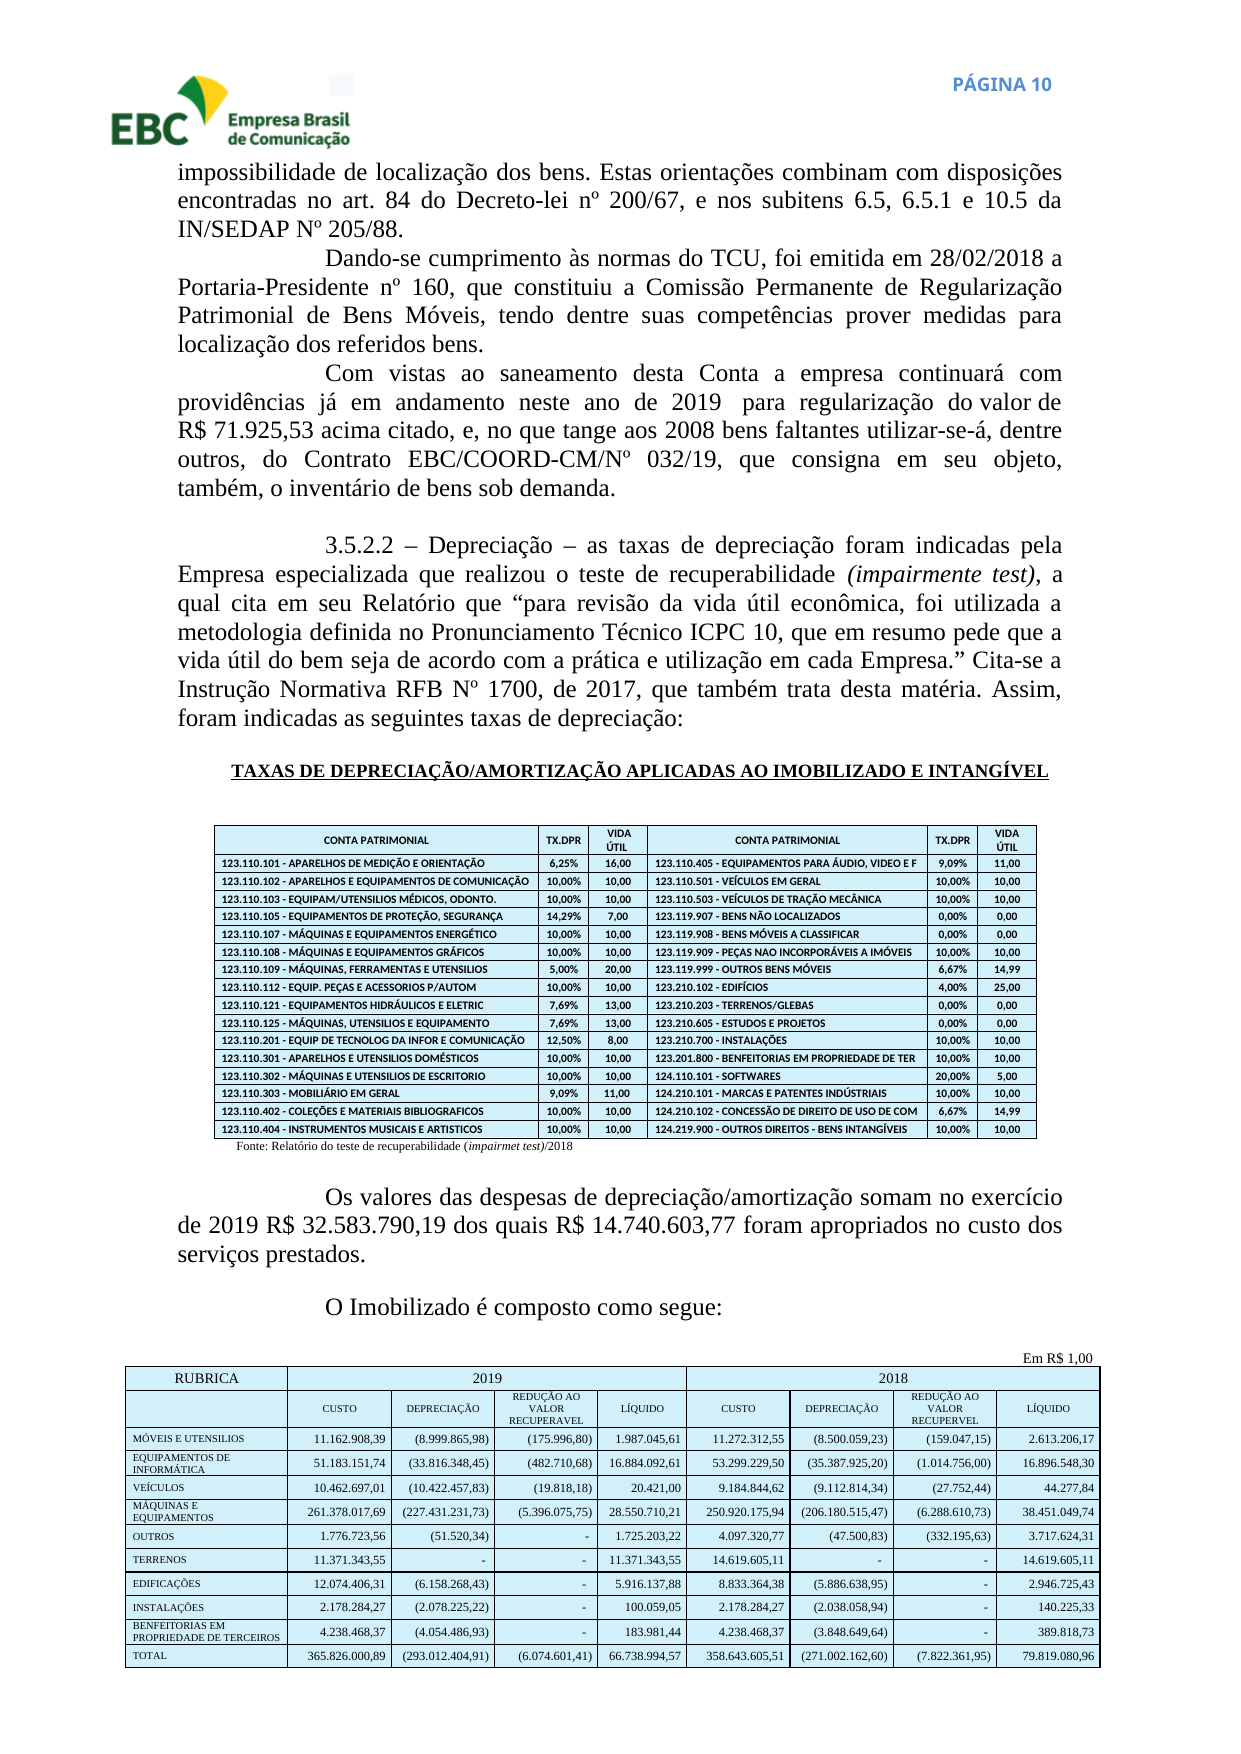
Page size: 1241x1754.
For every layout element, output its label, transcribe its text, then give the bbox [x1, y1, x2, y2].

table_cell 123.110.402 - COLEÇÕES E MATERIAIS BIBLIOGRAFICOS [215, 1103, 538, 1120]
table_cell (5.396.075,75) [495, 1500, 597, 1524]
table_cell VEÍCULOS [126, 1476, 287, 1499]
table_cell 16.896.548,30 [997, 1451, 1099, 1475]
table_cell 10,00 [978, 1085, 1036, 1102]
table_cell 14,99 [978, 961, 1036, 978]
table_cell 123.201.800 - BENFEITORIAS EM PROPRIEDADE DE TER [648, 1050, 927, 1067]
table_cell (27.752,44) [894, 1476, 996, 1499]
table_cell 0,00% [928, 997, 977, 1013]
table_cell 11,00 [589, 1085, 647, 1102]
table_cell 10,00% [928, 873, 977, 889]
table_cell BENFEITORIAS EM PROPRIEDADE DE TERCEIROS [126, 1620, 287, 1644]
table_cell [126, 1391, 287, 1427]
table_cell 5.916.137,88 [598, 1573, 686, 1595]
table_cell 6,67% [928, 961, 977, 978]
table_cell 123.110.501 - VEÍCULOS EM GERAL [648, 873, 927, 889]
table_cell 358.643.605,51 [687, 1645, 789, 1667]
table_cell 25,00 [978, 979, 1036, 996]
table_cell (175.996,80) [495, 1428, 597, 1450]
table_cell 38.451.049,74 [997, 1500, 1099, 1524]
text Em R$ 1,00 [177, 1349, 1093, 1366]
text O Imobilizado é composto como segue: [177, 1292, 1063, 1321]
table_cell 123.110.105 - EQUIPAMENTOS DE PROTEÇÃO, SEGURANÇA [215, 908, 538, 925]
table_cell 2.178.284,27 [687, 1596, 789, 1619]
table_cell (4.054.486,93) [392, 1620, 494, 1644]
table_cell REDUÇÃO AO VALOR RECUPERAVEL [495, 1391, 597, 1427]
table_cell 123.119.907 - BENS NÃO LOCALIZADOS [648, 908, 927, 925]
table_cell 10,00 [978, 944, 1036, 960]
table_cell (227.431.231,73) [392, 1500, 494, 1524]
table_cell 66.738.994,57 [598, 1645, 686, 1667]
table_cell 124.210.102 - CONCESSÃO DE DIREITO DE USO DE COM [648, 1103, 927, 1120]
table_cell (35.387.925,20) [791, 1451, 893, 1475]
table_cell 13,00 [589, 997, 647, 1013]
table_cell 7,69% [539, 997, 588, 1013]
table_cell 123.110.503 - VEÍCULOS DE TRAÇÃO MECÂNICA [648, 891, 927, 907]
table_cell 123.110.125 - MÁQUINAS, UTENSILIOS E EQUIPAMENTO [215, 1015, 538, 1031]
table_cell 10,00% [928, 1121, 977, 1137]
table_cell 0,00 [978, 1015, 1036, 1031]
table_cell 14.619.605,11 [997, 1549, 1099, 1571]
table_header RUBRICA [126, 1367, 287, 1390]
table_cell 10,00 [589, 1103, 647, 1120]
table_cell 10,00% [539, 1121, 588, 1137]
table_cell 10,00% [539, 1103, 588, 1120]
table_cell 123.119.908 - BENS MÓVEIS A CLASSIFICAR [648, 926, 927, 943]
table_cell 10,00% [928, 944, 977, 960]
table_cell 4.238.468,37 [687, 1620, 789, 1644]
table_cell (2.038.058,94) [791, 1596, 893, 1619]
table_cell 123.110.302 - MÁQUINAS E UTENSILIOS DE ESCRITORIO [215, 1068, 538, 1084]
table_header CONTA PATRIMONIAL [215, 826, 538, 854]
table_cell 0,00% [928, 1015, 977, 1031]
table_cell 7,69% [539, 1015, 588, 1031]
table_cell (19.818,18) [495, 1476, 597, 1499]
table_cell 10,00 [978, 891, 1036, 907]
table_cell 365.826.000,89 [288, 1645, 391, 1667]
table_cell 4.097.320,77 [687, 1525, 789, 1548]
table_cell 9,09% [539, 1085, 588, 1102]
table_cell MÓVEIS E UTENSILIOS [126, 1428, 287, 1450]
table_cell 10,00% [539, 1050, 588, 1067]
table_cell 14,99 [978, 1103, 1036, 1120]
table_cell 0,00 [978, 926, 1036, 943]
table_cell 51.183.151,74 [288, 1451, 391, 1475]
table_cell - [495, 1573, 597, 1595]
text Com vistas ao saneamento desta Conta a empresa continuará com providências já em andamento neste ano de 2019 para regularização do valor de R$ 71.925,53 acima citado, e, no que tange aos 2008 bens faltantes utilizar-se-á, dentre outros, do Contrato EBC/COORD-CM/Nº 032/19, que consigna em seu objeto, também, o inventário de bens sob demanda. [177, 358, 1063, 502]
table_cell EDIFICAÇÕES [126, 1573, 287, 1595]
table_cell 123.110.201 - EQUIP DE TECNOLOG DA INFOR E COMUNICAÇÃO [215, 1032, 538, 1049]
table_cell 123.110.108 - MÁQUINAS E EQUIPAMENTOS GRÁFICOS [215, 944, 538, 960]
table_cell (10.422.457,83) [392, 1476, 494, 1499]
table_cell 9.184.844,62 [687, 1476, 789, 1499]
table_cell - [894, 1573, 996, 1595]
table_cell 8,00 [589, 1032, 647, 1049]
table_cell 28.550.710,21 [598, 1500, 686, 1524]
table_cell 123.110.303 - MOBILIÁRIO EM GERAL [215, 1085, 538, 1102]
table_cell 123.110.301 - APARELHOS E UTENSILIOS DOMÉSTICOS [215, 1050, 538, 1067]
table_cell 10,00% [539, 944, 588, 960]
table_cell 11.371.343,55 [288, 1549, 391, 1571]
table_cell - [392, 1549, 494, 1571]
table_cell DEPRECIAÇÃO [392, 1391, 494, 1427]
table_cell - [894, 1620, 996, 1644]
table_cell CUSTO [288, 1391, 391, 1427]
table_cell 123.110.121 - EQUIPAMENTOS HIDRÁULICOS E ELETRIC [215, 997, 538, 1013]
table_cell (33.816.348,45) [392, 1451, 494, 1475]
table_cell 183.981,44 [598, 1620, 686, 1644]
table_header VIDA ÚTIL [589, 826, 647, 854]
table_cell 123.110.112 - EQUIP. PEÇAS E ACESSORIOS P/AUTOM [215, 979, 538, 996]
table_cell 2.613.206,17 [997, 1428, 1099, 1450]
table_cell - [894, 1549, 996, 1571]
table_cell 10,00 [589, 979, 647, 996]
table_cell 123.110.107 - MÁQUINAS E EQUIPAMENTOS ENERGÉTICO [215, 926, 538, 943]
table_cell 10,00% [539, 926, 588, 943]
table_cell (7.822.361,95) [894, 1645, 996, 1667]
table_cell 11.272.312,55 [687, 1428, 789, 1450]
table_cell 123.110.102 - APARELHOS E EQUIPAMENTOS DE COMUNICAÇÃO [215, 873, 538, 889]
table_cell 16,00 [589, 855, 647, 872]
table_cell OUTROS [126, 1525, 287, 1548]
table_cell 9,09% [928, 855, 977, 872]
table_cell 0,00% [928, 908, 977, 925]
table_cell 4.238.468,37 [288, 1620, 391, 1644]
table_cell 10,00 [589, 944, 647, 960]
table_cell 124.210.101 - MARCAS E PATENTES INDÚSTRIAIS [648, 1085, 927, 1102]
table_cell 389.818,73 [997, 1620, 1099, 1644]
table_cell (293.012.404,91) [392, 1645, 494, 1667]
table_cell 2.946.725,43 [997, 1573, 1099, 1595]
table_cell REDUÇÃO AO VALOR RECUPERVEL [894, 1391, 996, 1427]
table_cell 10,00 [589, 891, 647, 907]
table_cell 10,00% [539, 1068, 588, 1084]
table_header 2018 [687, 1367, 1099, 1390]
table_cell 5,00% [539, 961, 588, 978]
table_header 2019 [288, 1367, 686, 1390]
table_cell TERRENOS [126, 1549, 287, 1571]
text impossibilidade de localização dos bens. Estas orientações combinam com disposições encontradas no art. 84 do Decreto-lei nº 200/67, e nos subitens 6.5, 6.5.1 e 10.5 da IN/SEDAP Nº 205/88. [177, 157, 1063, 243]
table_cell (482.710,68) [495, 1451, 597, 1475]
table_cell 7,00 [589, 908, 647, 925]
table_cell 20,00% [928, 1068, 977, 1084]
table_cell 14.619.605,11 [687, 1549, 789, 1571]
table_cell 10,00 [978, 873, 1036, 889]
table_cell 0,00% [928, 926, 977, 943]
table_cell 6,67% [928, 1103, 977, 1120]
table_cell 10,00% [928, 1032, 977, 1049]
table_cell (8.999.865,98) [392, 1428, 494, 1450]
table_cell 11,00 [978, 855, 1036, 872]
table_cell - [495, 1596, 597, 1619]
table_cell 11.162.908,39 [288, 1428, 391, 1450]
table_cell 123.110.103 - EQUIPAM/UTENSILIOS MÉDICOS, ODONTO. [215, 891, 538, 907]
table_cell - [495, 1525, 597, 1548]
table_cell 10,00% [539, 979, 588, 996]
table_cell (1.014.756,00) [894, 1451, 996, 1475]
table_cell 1.776.723,56 [288, 1525, 391, 1548]
text TAXAS DE DEPRECIAÇÃO/AMORTIZAÇÃO APLICADAS AO IMOBILIZADO E INTANGÍVEL [177, 760, 1088, 782]
table_cell EQUIPAMENTOS DE INFORMÁTICA [126, 1451, 287, 1475]
table_cell 123.210.700 - INSTALAÇÕES [648, 1032, 927, 1049]
table_cell (159.047,15) [894, 1428, 996, 1450]
table_cell (206.180.515,47) [791, 1500, 893, 1524]
table_cell 1.987.045,61 [598, 1428, 686, 1450]
table_cell 3.717.624,31 [997, 1525, 1099, 1548]
table_cell 123.110.109 - MÁQUINAS, FERRAMENTAS E UTENSILIOS [215, 961, 538, 978]
text 3.5.2.2 – Depreciação – as taxas de depreciação foram indicadas pela Empresa especializada que realizou o teste de recuperabilidade (impairmente test), a qual cita em seu Relatório que “para revisão da vida útil econômica, foi utilizada a metodologia definida no Pronunciamento Técnico ICPC 10, que em resumo pede que a vida útil do bem seja de acordo com a prática e utilização em cada Empresa.” Cita-se a Instrução Normativa RFB Nº 1700, de 2017, que também trata desta matéria. Assim, foram indicadas as seguintes taxas de depreciação: [177, 530, 1063, 732]
table_cell 124.110.101 - SOFTWARES [648, 1068, 927, 1084]
table_cell LÍQUIDO [598, 1391, 686, 1427]
table_cell (6.158.268,43) [392, 1573, 494, 1595]
table_cell (9.112.814,34) [791, 1476, 893, 1499]
table_cell 10,00 [978, 1050, 1036, 1067]
table_cell 123.110.404 - INSTRUMENTOS MUSICAIS E ARTISTICOS [215, 1121, 538, 1137]
table_cell DEPRECIAÇÃO [791, 1391, 893, 1427]
table_cell 123.210.102 - EDIFÍCIOS [648, 979, 927, 996]
table_header VIDA ÚTIL [978, 826, 1036, 854]
table_cell 0,00 [978, 997, 1036, 1013]
table_cell 20.421,00 [598, 1476, 686, 1499]
text Dando-se cumprimento às normas do TCU, foi emitida em 28/02/2018 a Portaria-Presidente nº 160, que constituiu a Comissão Permanente de Regularização Patrimonial de Bens Móveis, tendo dentre suas competências prover medidas para localização dos referidos bens. [177, 243, 1063, 358]
table_cell 123.119.999 - OUTROS BENS MÓVEIS [648, 961, 927, 978]
table_cell (271.002.162,60) [791, 1645, 893, 1667]
table_cell 123.110.405 - EQUIPAMENTOS PARA ÁUDIO, VIDEO E F [648, 855, 927, 872]
table_cell 10,00% [928, 891, 977, 907]
table_cell 10,00 [589, 873, 647, 889]
table_cell (8.500.059,23) [791, 1428, 893, 1450]
table_cell 123.210.203 - TERRENOS/GLEBAS [648, 997, 927, 1013]
table_cell 123.110.101 - APARELHOS DE MEDIÇÃO E ORIENTAÇÃO [215, 855, 538, 872]
table_cell - [894, 1596, 996, 1619]
table_cell 14,29% [539, 908, 588, 925]
table_cell 10,00% [928, 1085, 977, 1102]
table_cell 124.219.900 - OUTROS DIREITOS - BENS INTANGÍVEIS [648, 1121, 927, 1137]
table_cell (47.500,83) [791, 1525, 893, 1548]
table_cell 20,00 [589, 961, 647, 978]
table_cell 13,00 [589, 1015, 647, 1031]
table_header TX.DPR [928, 826, 977, 854]
table_cell - [495, 1549, 597, 1571]
table_cell 16.884.092,61 [598, 1451, 686, 1475]
table_cell (6.288.610,73) [894, 1500, 996, 1524]
table_cell 10,00 [589, 1050, 647, 1067]
table_cell 4,00% [928, 979, 977, 996]
table_cell 250.920.175,94 [687, 1500, 789, 1524]
table_cell 100.059,05 [598, 1596, 686, 1619]
table_cell 11.371.343,55 [598, 1549, 686, 1571]
table_cell 10,00 [589, 926, 647, 943]
table_cell INSTALAÇÕES [126, 1596, 287, 1619]
table_cell TOTAL [126, 1645, 287, 1667]
table_cell 140.225,33 [997, 1596, 1099, 1619]
table_cell (6.074.601,41) [495, 1645, 597, 1667]
table_cell - [791, 1549, 893, 1571]
table_cell 1.725.203,22 [598, 1525, 686, 1548]
table_cell (51.520,34) [392, 1525, 494, 1548]
table_cell 10,00% [539, 891, 588, 907]
table_cell MÁQUINAS E EQUIPAMENTOS [126, 1500, 287, 1524]
text Fonte: Relatório do teste de recuperabilidade (impairmet test)/2018 [177, 1138, 1063, 1153]
table_cell 10,00% [928, 1050, 977, 1067]
table_cell 10,00 [978, 1032, 1036, 1049]
table_cell (332.195,63) [894, 1525, 996, 1548]
table_cell 5,00 [978, 1068, 1036, 1084]
table_cell 12.074.406,31 [288, 1573, 391, 1595]
table_cell 10.462.697,01 [288, 1476, 391, 1499]
table_cell (2.078.225,22) [392, 1596, 494, 1619]
table_cell LÍQUIDO [997, 1391, 1099, 1427]
table_cell CUSTO [687, 1391, 789, 1427]
table_cell 44.277,84 [997, 1476, 1099, 1499]
table_cell 10,00 [978, 1121, 1036, 1137]
table_cell 0,00 [978, 908, 1036, 925]
table_cell 261.378.017,69 [288, 1500, 391, 1524]
table_cell 79.819.080,96 [997, 1645, 1099, 1667]
table_header TX.DPR [539, 826, 588, 854]
table_cell 53.299.229,50 [687, 1451, 789, 1475]
table_cell 10,00 [589, 1121, 647, 1137]
table_cell 123.119.909 - PEÇAS NAO INCORPORÁVEIS A IMÓVEIS [648, 944, 927, 960]
table_cell 6,25% [539, 855, 588, 872]
table_cell - [495, 1620, 597, 1644]
table_cell 10,00% [539, 873, 588, 889]
table_header CONTA PATRIMONIAL [648, 826, 927, 854]
table_cell 123.210.605 - ESTUDOS E PROJETOS [648, 1015, 927, 1031]
text Os valores das despesas de depreciação/amortização somam no exercício de 2019 R$ 32.583.790,19 dos quais R$ 14.740.603,77 foram apropriados no custo dos serviços prestados. [177, 1182, 1063, 1268]
table_cell (5.886.638,95) [791, 1573, 893, 1595]
table_cell (3.848.649,64) [791, 1620, 893, 1644]
table_cell 8.833.364,38 [687, 1573, 789, 1595]
table_cell 2.178.284,27 [288, 1596, 391, 1619]
table_cell 12,50% [539, 1032, 588, 1049]
table_cell 10,00 [589, 1068, 647, 1084]
